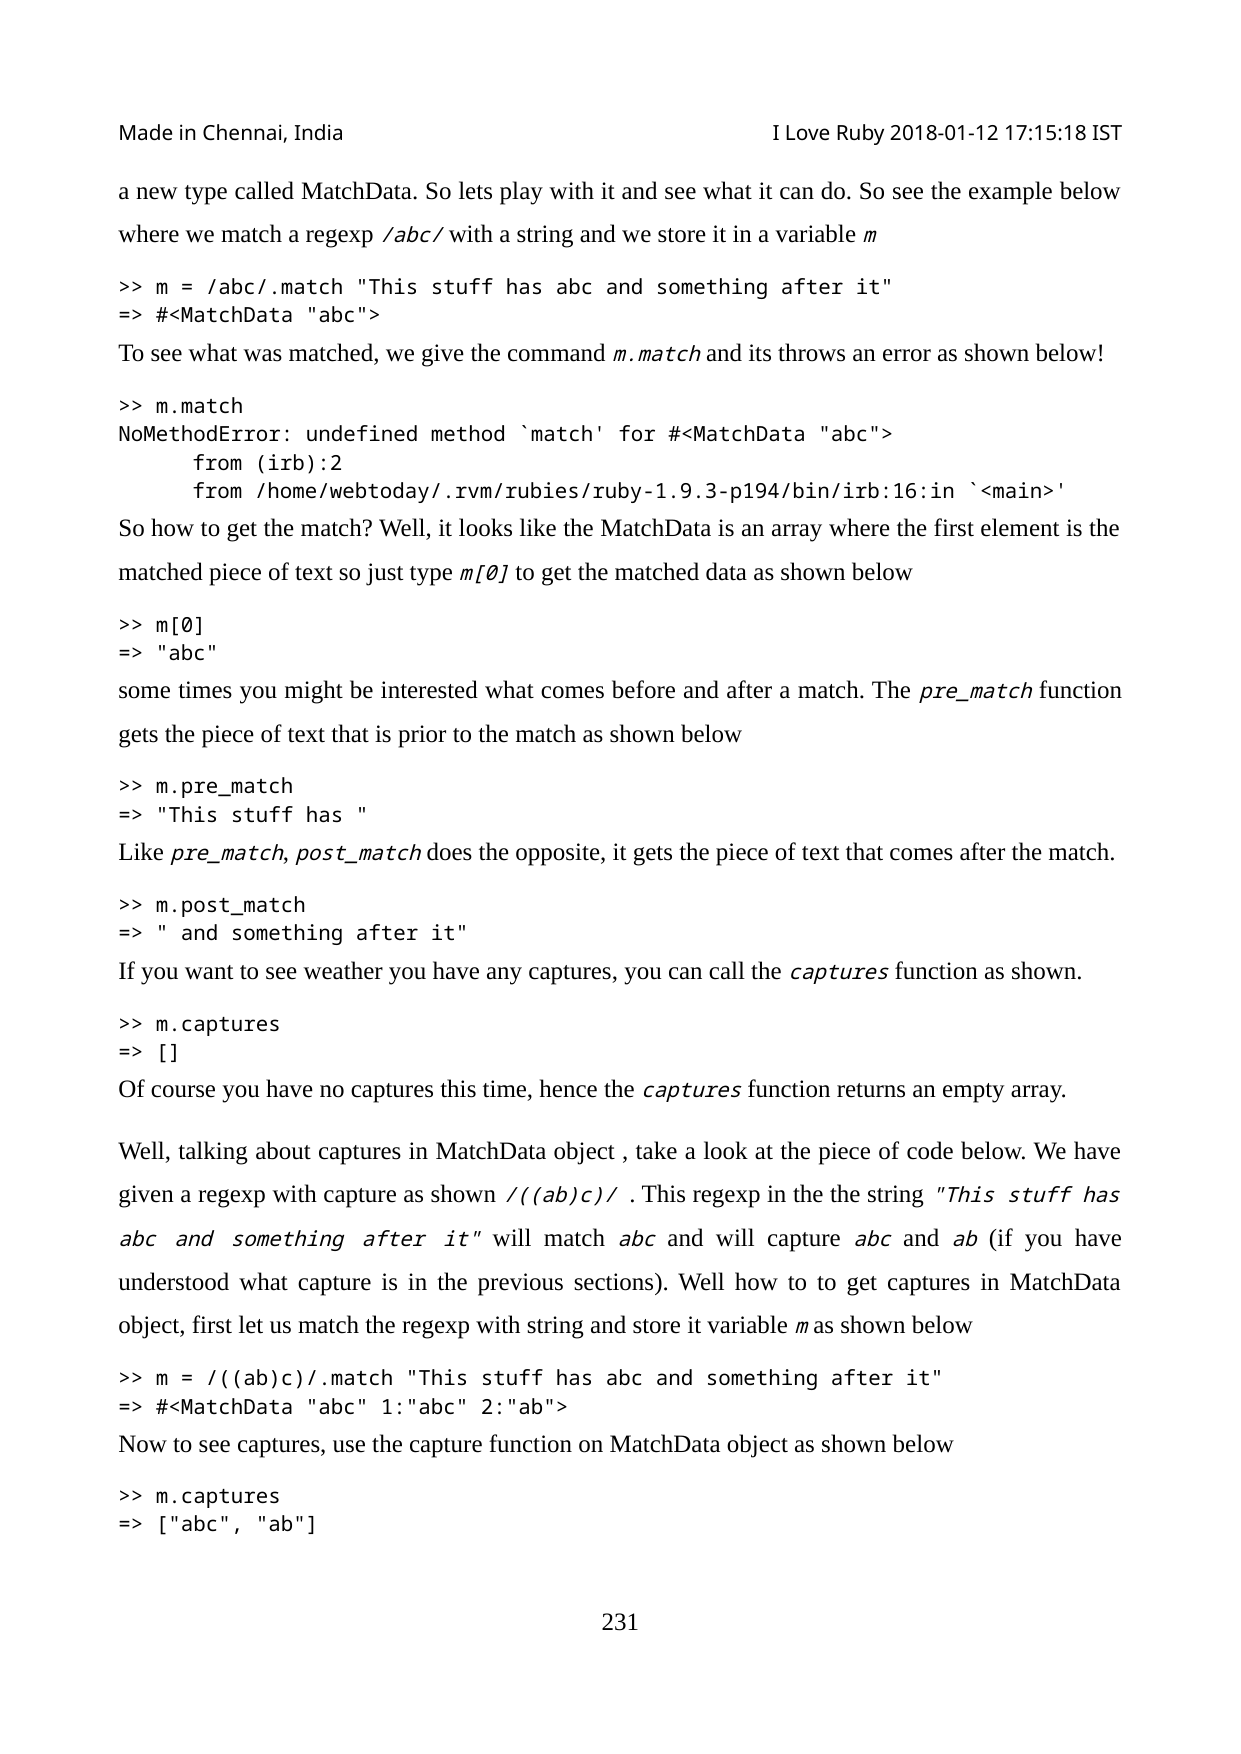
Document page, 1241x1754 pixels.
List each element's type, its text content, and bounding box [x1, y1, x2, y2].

text => "This stuff has " [118, 800, 1122, 828]
text >> m.post_match [118, 890, 1122, 918]
text >> m.captures [118, 1009, 1122, 1037]
text => [] [118, 1037, 1122, 1066]
text Of course you have no captures this time, hence the captures function returns an empty array. [118, 1074, 1122, 1104]
text => ["abc", "ab"] [118, 1509, 1122, 1538]
text >> m = /((ab)c)/.match "This stuff has abc and something after it" [118, 1363, 1122, 1392]
text >> m = /abc/.match "This stuff has abc and something after it" [118, 272, 1122, 301]
text => #<MatchData "abc" 1:"abc" 2:"ab"> [118, 1392, 1122, 1420]
text >> m.captures [118, 1481, 1122, 1509]
text from (irb):2 [118, 448, 1122, 476]
text from /home/webtoday/.rvm/rubies/ruby-1.9.3-p194/bin/irb:16:in `<main>' [118, 476, 1122, 505]
text >> m.pre_match [118, 771, 1122, 800]
text => #<MatchData "abc"> [118, 301, 1122, 329]
text Now to see captures, use the capture function on MatchData object as shown below [118, 1429, 1122, 1458]
text => "abc" [118, 638, 1122, 667]
text NoMethodError: undefined method `match' for #<MatchData "abc"> [118, 419, 1122, 448]
text If you want to see weather you have any captures, you can call the captures function as shown. [118, 956, 1122, 985]
text a new type called MatchData. So lets play with it and see what it can do. So see the example below where we match a regexp /abc/ with a string and we store it in a variable m [118, 176, 1122, 249]
text => " and something after it" [118, 918, 1122, 947]
text So how to get the match? Well, it looks like the MatchData is an array where the first element is the matched piece of text so just type m[0] to get the matched data as shown below [118, 513, 1122, 586]
text Like pre_match, post_match does the opposite, it gets the piece of text that comes after the match. [118, 837, 1122, 866]
text Well, talking about captures in MatchData object , take a look at the piece of code below. We have given a regexp with capture as shown /((ab)c)/ . This regexp in the the string "This stuff has abc and something after it" will match abc and will capture abc and ab (if you have understood what capture is in the previous sections). Well how to to get captures in MatchData object, first let us match the regexp with string and store it variable m as shown below [118, 1136, 1122, 1340]
text To see what was matched, we give the command m.match and its throws an error as shown below! [118, 338, 1122, 367]
text some times you might be interested what comes before and after a match. The pre_match function gets the piece of text that is prior to the match as shown below [118, 675, 1122, 748]
text >> m[0] [118, 610, 1122, 638]
text >> m.match [118, 391, 1122, 419]
